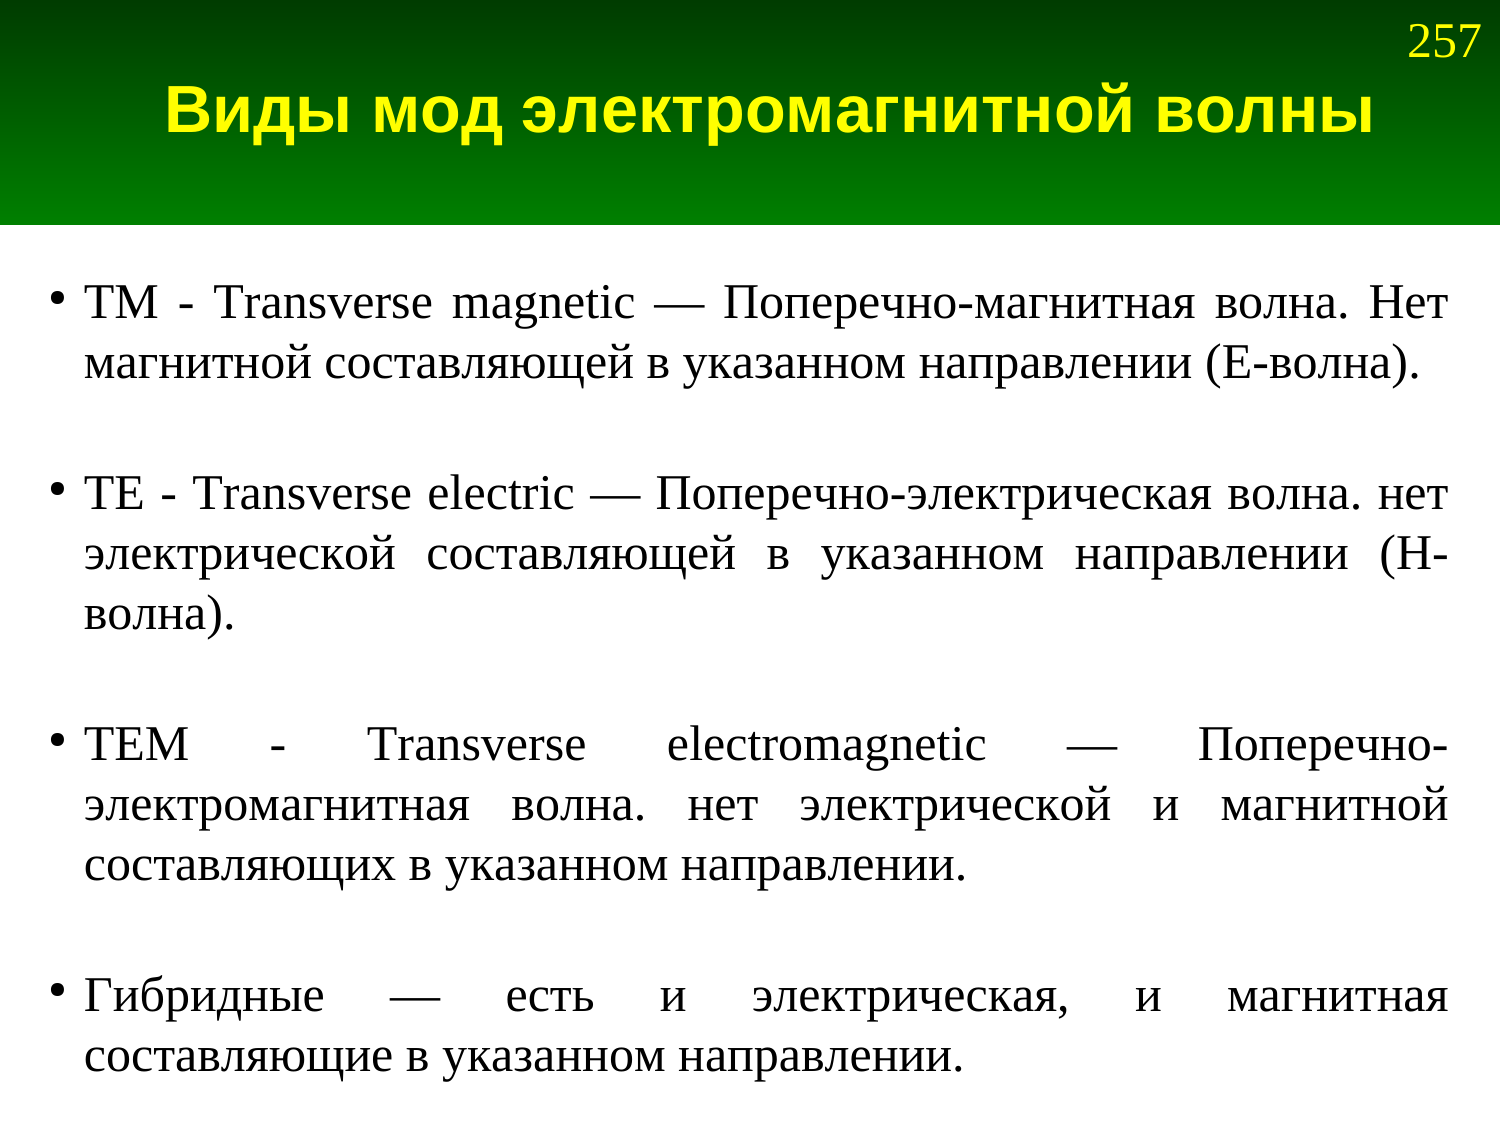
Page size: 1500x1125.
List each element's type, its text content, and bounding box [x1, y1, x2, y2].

text_box TM - Transverse magnetic — Поперечно-магнитная волна. Нет магнитной составляющей в указанном направлении (E-волна). TE - Transverse electric — Поперечно-электрическая волна. нет электрической составляющей в указанном направлении (H-волна). TEM - Transverse electromagnetic — Поперечно-электромагнитная волна. нет электрической и магнитной составляющих в указанном направлении. Гибридные — есть и электрическая, и магнитная составляющие в указанном направлении. [33, 261, 1465, 1090]
title Виды мод электромагнитной волны [100, 7, 1441, 204]
